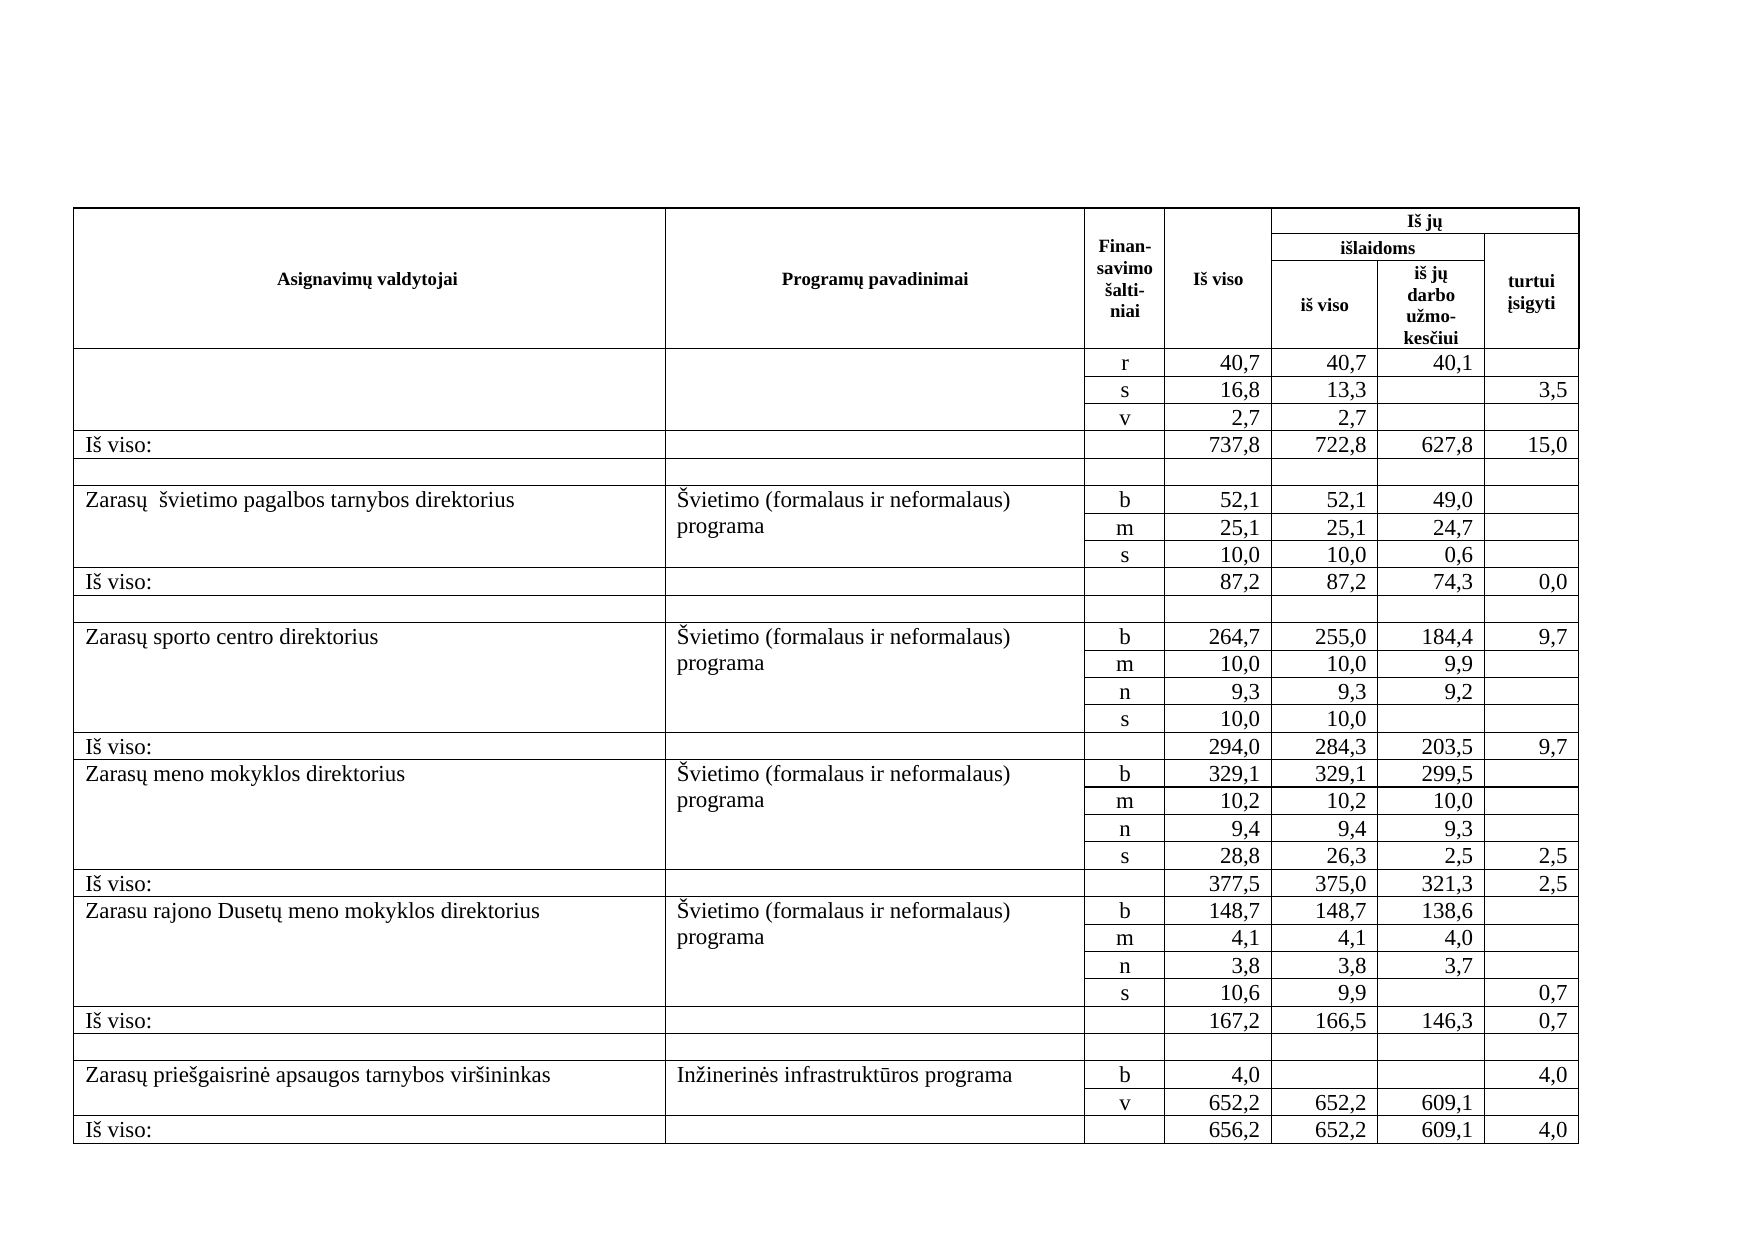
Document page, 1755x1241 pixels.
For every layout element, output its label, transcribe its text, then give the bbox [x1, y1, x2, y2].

table_cell Zarasų priešgaisrinė apsaugos tarnybos viršininkas [74, 1061, 665, 1115]
table_cell s [1085, 979, 1164, 1006]
table_cell 656,2 [1165, 1116, 1271, 1143]
table_cell s [1085, 705, 1164, 732]
table_cell [666, 596, 1084, 622]
table_cell Zarasu rajono Dusetų meno mokyklos direktorius [74, 897, 665, 1006]
table_cell 0,6 [1378, 541, 1484, 567]
table_cell 148,7 [1272, 897, 1377, 923]
table_cell 255,0 [1272, 623, 1377, 649]
table_cell 16,8 [1165, 377, 1271, 403]
table_cell n [1085, 678, 1164, 704]
table_cell 3,8 [1272, 952, 1377, 978]
table_cell 87,2 [1165, 568, 1271, 595]
table_cell 375,0 [1272, 870, 1377, 896]
table_cell [1485, 705, 1578, 732]
table_cell 167,2 [1165, 1007, 1271, 1033]
table_cell 138,6 [1378, 897, 1484, 923]
table_cell b [1085, 486, 1164, 512]
table_cell Švietimo (formalaus ir neformalaus) programa [666, 623, 1084, 732]
table_cell 4,0 [1485, 1116, 1578, 1143]
table_cell 40,7 [1272, 349, 1377, 376]
table_cell Švietimo (formalaus ir neformalaus) programa [666, 897, 1084, 1006]
table_cell 329,1 [1165, 760, 1271, 786]
table_cell 10,2 [1165, 788, 1271, 814]
table_cell [1272, 1061, 1377, 1088]
table_cell 13,3 [1272, 377, 1377, 403]
table_cell [1485, 651, 1578, 677]
table_cell 0,7 [1485, 1007, 1578, 1033]
table_cell 10,0 [1165, 705, 1271, 732]
table_cell 4,0 [1165, 1061, 1271, 1088]
table_cell 2,5 [1485, 842, 1578, 869]
table_cell m [1085, 651, 1164, 677]
table_cell v [1085, 1089, 1164, 1115]
table_cell 24,7 [1378, 514, 1484, 540]
table_cell 0,7 [1485, 979, 1578, 1006]
table_cell [666, 459, 1084, 485]
table_cell [1485, 349, 1578, 376]
table_cell 52,1 [1272, 486, 1377, 512]
table_cell [1485, 1089, 1578, 1115]
table_cell 74,3 [1378, 568, 1484, 595]
table_cell [1378, 459, 1484, 485]
table_cell [1085, 733, 1164, 759]
table_cell 294,0 [1165, 733, 1271, 759]
table_cell [666, 1007, 1084, 1033]
table_cell [1085, 1116, 1164, 1143]
table_cell 9,4 [1272, 815, 1377, 841]
table_cell 3,5 [1485, 377, 1578, 403]
table_cell 4,1 [1272, 925, 1377, 951]
table_cell s [1085, 842, 1164, 869]
table_cell 203,5 [1378, 733, 1484, 759]
table_cell iš jų darbo užmo-kesčiui [1378, 261, 1484, 348]
table_cell 2,7 [1272, 404, 1377, 430]
table_cell Iš viso: [74, 733, 665, 759]
table_cell 9,7 [1485, 733, 1578, 759]
table_cell Zarasų sporto centro direktorius [74, 623, 665, 732]
table_cell 10,0 [1272, 541, 1377, 567]
table_cell [1085, 1007, 1164, 1033]
table_cell [1272, 596, 1377, 622]
table_cell [1378, 705, 1484, 732]
table_cell 10,2 [1272, 788, 1377, 814]
table_cell [1378, 377, 1484, 403]
table_cell Zarasų meno mokyklos direktorius [74, 760, 665, 869]
table_cell [1085, 568, 1164, 595]
table_cell [1485, 596, 1578, 622]
table_cell [666, 1034, 1084, 1060]
table_cell 148,7 [1165, 897, 1271, 923]
table_cell [1085, 596, 1164, 622]
table_cell v [1085, 404, 1164, 430]
table_cell [1485, 678, 1578, 704]
table_cell [1485, 760, 1578, 786]
table_cell 2,5 [1485, 870, 1578, 896]
table_cell [74, 596, 665, 622]
table_cell 0,0 [1485, 568, 1578, 595]
table_cell 609,1 [1378, 1116, 1484, 1143]
table_cell 299,5 [1378, 760, 1484, 786]
table_header Iš jų [1272, 209, 1578, 233]
table_cell [1485, 404, 1578, 430]
table_cell 10,0 [1272, 705, 1377, 732]
table_cell 9,4 [1165, 815, 1271, 841]
table_cell 3,8 [1165, 952, 1271, 978]
table_cell 377,5 [1165, 870, 1271, 896]
table_cell 9,9 [1378, 651, 1484, 677]
table_cell 9,3 [1378, 815, 1484, 841]
table_cell n [1085, 952, 1164, 978]
table_cell m [1085, 514, 1164, 540]
table_cell [1085, 459, 1164, 485]
table_cell 10,0 [1165, 541, 1271, 567]
table_cell [1485, 788, 1578, 814]
table_cell 9,3 [1165, 678, 1271, 704]
table_cell Zarasų švietimo pagalbos tarnybos direktorius [74, 486, 665, 567]
table_cell [1085, 1034, 1164, 1060]
table_cell 15,0 [1485, 431, 1578, 458]
table_cell [1165, 459, 1271, 485]
table_cell b [1085, 760, 1164, 786]
table_cell išlaidoms [1272, 234, 1484, 260]
table_cell 722,8 [1272, 431, 1377, 458]
table_cell Iš viso: [74, 1007, 665, 1033]
table_cell iš viso [1272, 261, 1377, 348]
table_cell 49,0 [1378, 486, 1484, 512]
table_cell 10,0 [1272, 651, 1377, 677]
table_cell 9,3 [1272, 678, 1377, 704]
table_cell [1485, 1034, 1578, 1060]
table_cell Inžinerinės infrastruktūros programa [666, 1061, 1084, 1115]
table_cell [74, 1034, 665, 1060]
table_cell Švietimo (formalaus ir neformalaus) programa [666, 486, 1084, 567]
table_cell [1485, 925, 1578, 951]
table_cell [666, 870, 1084, 896]
table_cell 4,0 [1378, 925, 1484, 951]
table_cell 25,1 [1165, 514, 1271, 540]
table_cell Iš viso: [74, 870, 665, 896]
table_cell [1378, 596, 1484, 622]
table_cell 10,0 [1378, 788, 1484, 814]
table_cell b [1085, 897, 1164, 923]
table_cell 146,3 [1378, 1007, 1484, 1033]
table_cell [666, 1116, 1084, 1143]
table_cell 9,9 [1272, 979, 1377, 1006]
table_cell 40,7 [1165, 349, 1271, 376]
table_cell Iš viso: [74, 1116, 665, 1143]
table_cell 609,1 [1378, 1089, 1484, 1115]
table_cell 321,3 [1378, 870, 1484, 896]
table_cell 10,6 [1165, 979, 1271, 1006]
table_cell 264,7 [1165, 623, 1271, 649]
table_cell 52,1 [1165, 486, 1271, 512]
table_cell n [1085, 815, 1164, 841]
table_cell 2,5 [1378, 842, 1484, 869]
table_cell turtui įsigyti [1485, 234, 1578, 348]
table_header Asignavimų valdytojai [74, 209, 665, 348]
table_cell [666, 431, 1084, 458]
table_cell 40,1 [1378, 349, 1484, 376]
table_cell [1485, 952, 1578, 978]
table_cell [1165, 1034, 1271, 1060]
table_cell [1272, 459, 1377, 485]
table_cell Švietimo (formalaus ir neformalaus) programa [666, 760, 1084, 869]
table_cell 652,2 [1165, 1089, 1271, 1115]
table_cell 4,1 [1165, 925, 1271, 951]
table_cell 9,2 [1378, 678, 1484, 704]
table_cell 3,7 [1378, 952, 1484, 978]
table_cell [1085, 870, 1164, 896]
table_cell m [1085, 788, 1164, 814]
table_cell 2,7 [1165, 404, 1271, 430]
table_cell s [1085, 541, 1164, 567]
table_header Iš viso [1165, 209, 1271, 348]
table_cell 737,8 [1165, 431, 1271, 458]
table_cell 10,0 [1165, 651, 1271, 677]
table_cell r [1085, 349, 1164, 376]
table_cell [1485, 815, 1578, 841]
table_cell 26,3 [1272, 842, 1377, 869]
table_cell b [1085, 623, 1164, 649]
table_cell 652,2 [1272, 1116, 1377, 1143]
table_cell [1485, 459, 1578, 485]
table_cell [1165, 596, 1271, 622]
table_cell 329,1 [1272, 760, 1377, 786]
table_cell [1485, 486, 1578, 512]
table_cell [1272, 1034, 1377, 1060]
table_cell [1378, 979, 1484, 1006]
table_cell 166,5 [1272, 1007, 1377, 1033]
table_cell Iš viso: [74, 568, 665, 595]
table_cell [666, 568, 1084, 595]
table_cell [1378, 1034, 1484, 1060]
table_header Finan-savimo šalti-niai [1085, 209, 1164, 348]
table_cell 25,1 [1272, 514, 1377, 540]
table_cell [1485, 541, 1578, 567]
table_cell 284,3 [1272, 733, 1377, 759]
table_cell 184,4 [1378, 623, 1484, 649]
table_cell Iš viso: [74, 431, 665, 458]
table_cell 9,7 [1485, 623, 1578, 649]
table_cell [666, 349, 1084, 430]
table_cell [74, 349, 665, 430]
table_cell [1378, 404, 1484, 430]
table_cell [1085, 431, 1164, 458]
table_cell [1485, 897, 1578, 923]
table_header Programų pavadinimai [666, 209, 1084, 348]
table_cell [74, 459, 665, 485]
table_cell b [1085, 1061, 1164, 1088]
table_cell 28,8 [1165, 842, 1271, 869]
table_cell s [1085, 377, 1164, 403]
table_cell [1485, 514, 1578, 540]
table_cell 4,0 [1485, 1061, 1578, 1088]
table_cell [666, 733, 1084, 759]
table_cell [1378, 1061, 1484, 1088]
table_cell 627,8 [1378, 431, 1484, 458]
table_cell 652,2 [1272, 1089, 1377, 1115]
table_cell 87,2 [1272, 568, 1377, 595]
table_cell m [1085, 925, 1164, 951]
